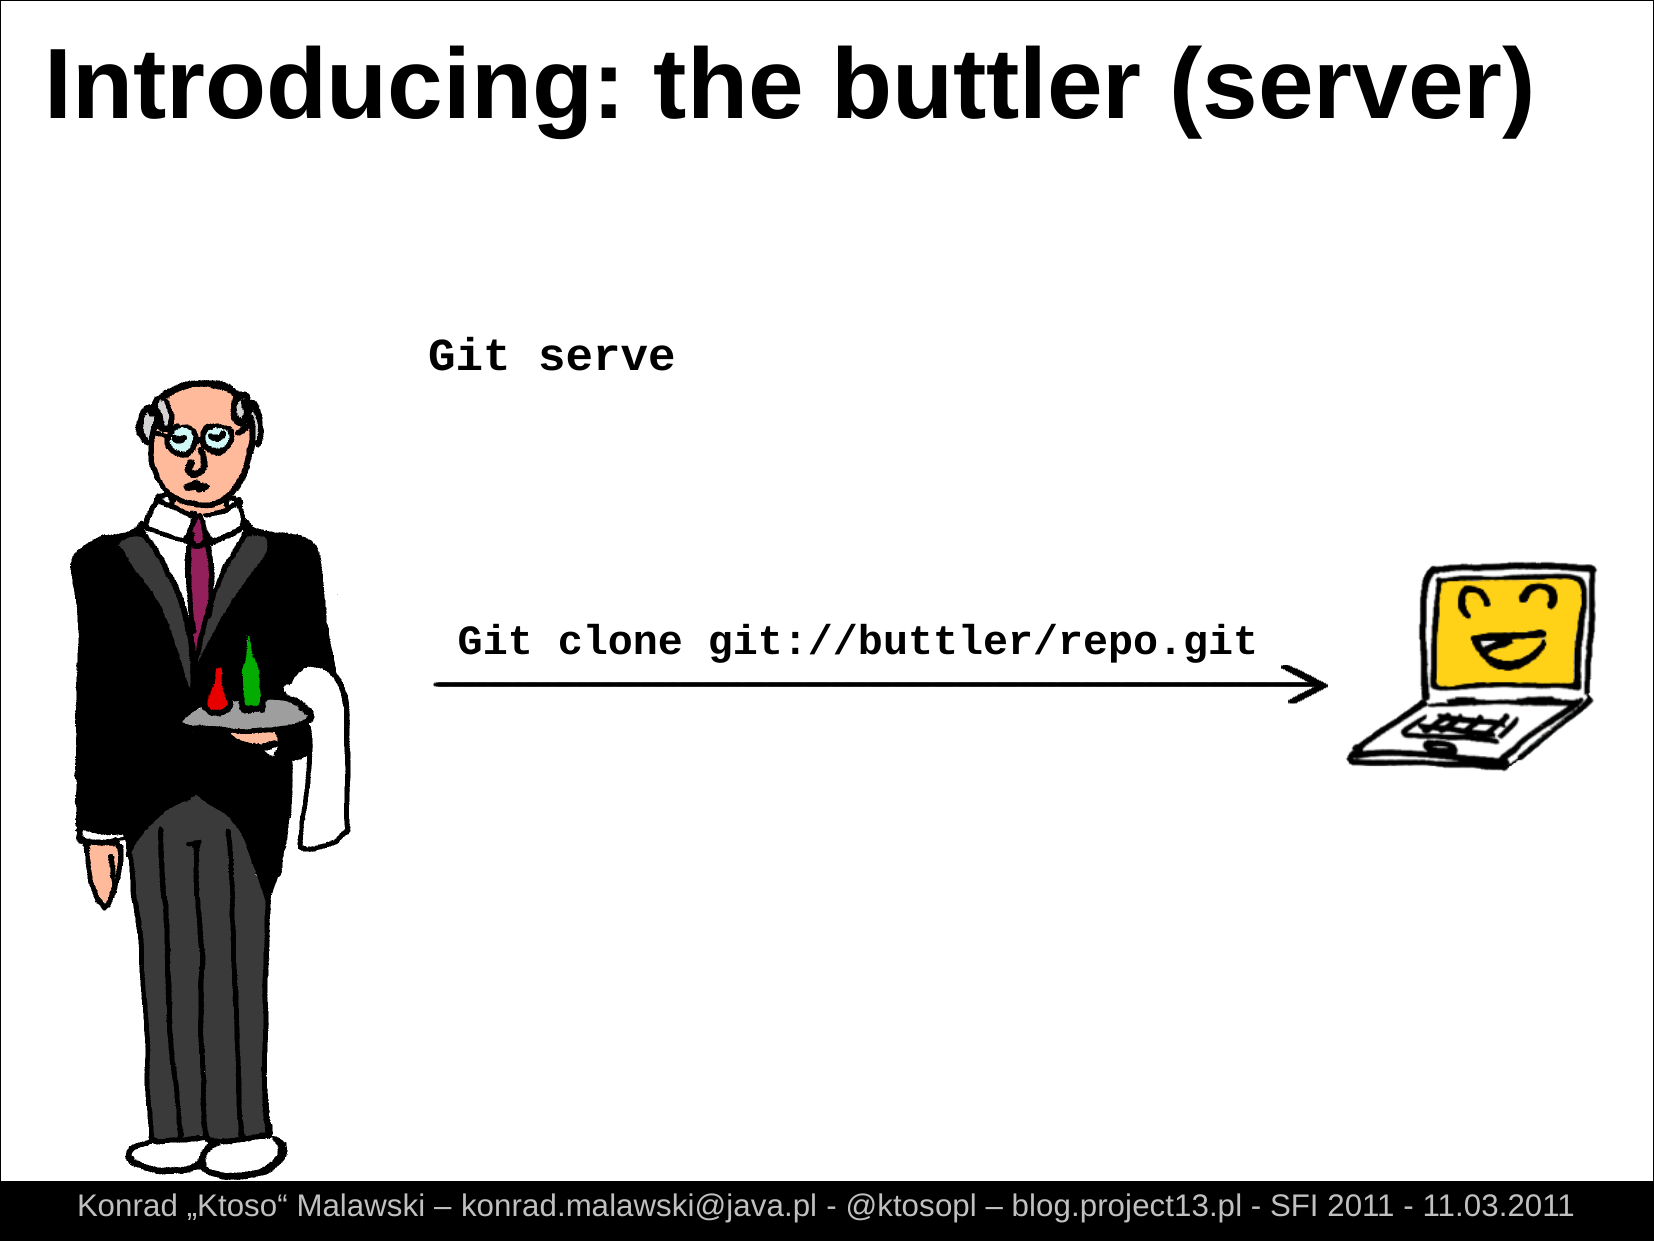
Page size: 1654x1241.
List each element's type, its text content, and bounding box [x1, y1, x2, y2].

text_box Git clone git://buttler/repo.git [442, 612, 1329, 675]
picture [383, 523, 1609, 792]
text_box Git serve [413, 324, 739, 392]
text_box Introducing: the buttler (server) [29, 21, 1625, 148]
picture [32, 358, 367, 1181]
text_box Konrad „Ktoso“ Malawski – konrad.malawski@java.pl - @ktosopl – blog.project13.pl - SFI 2011 - 11.03.2011 [0, 1181, 1654, 1238]
